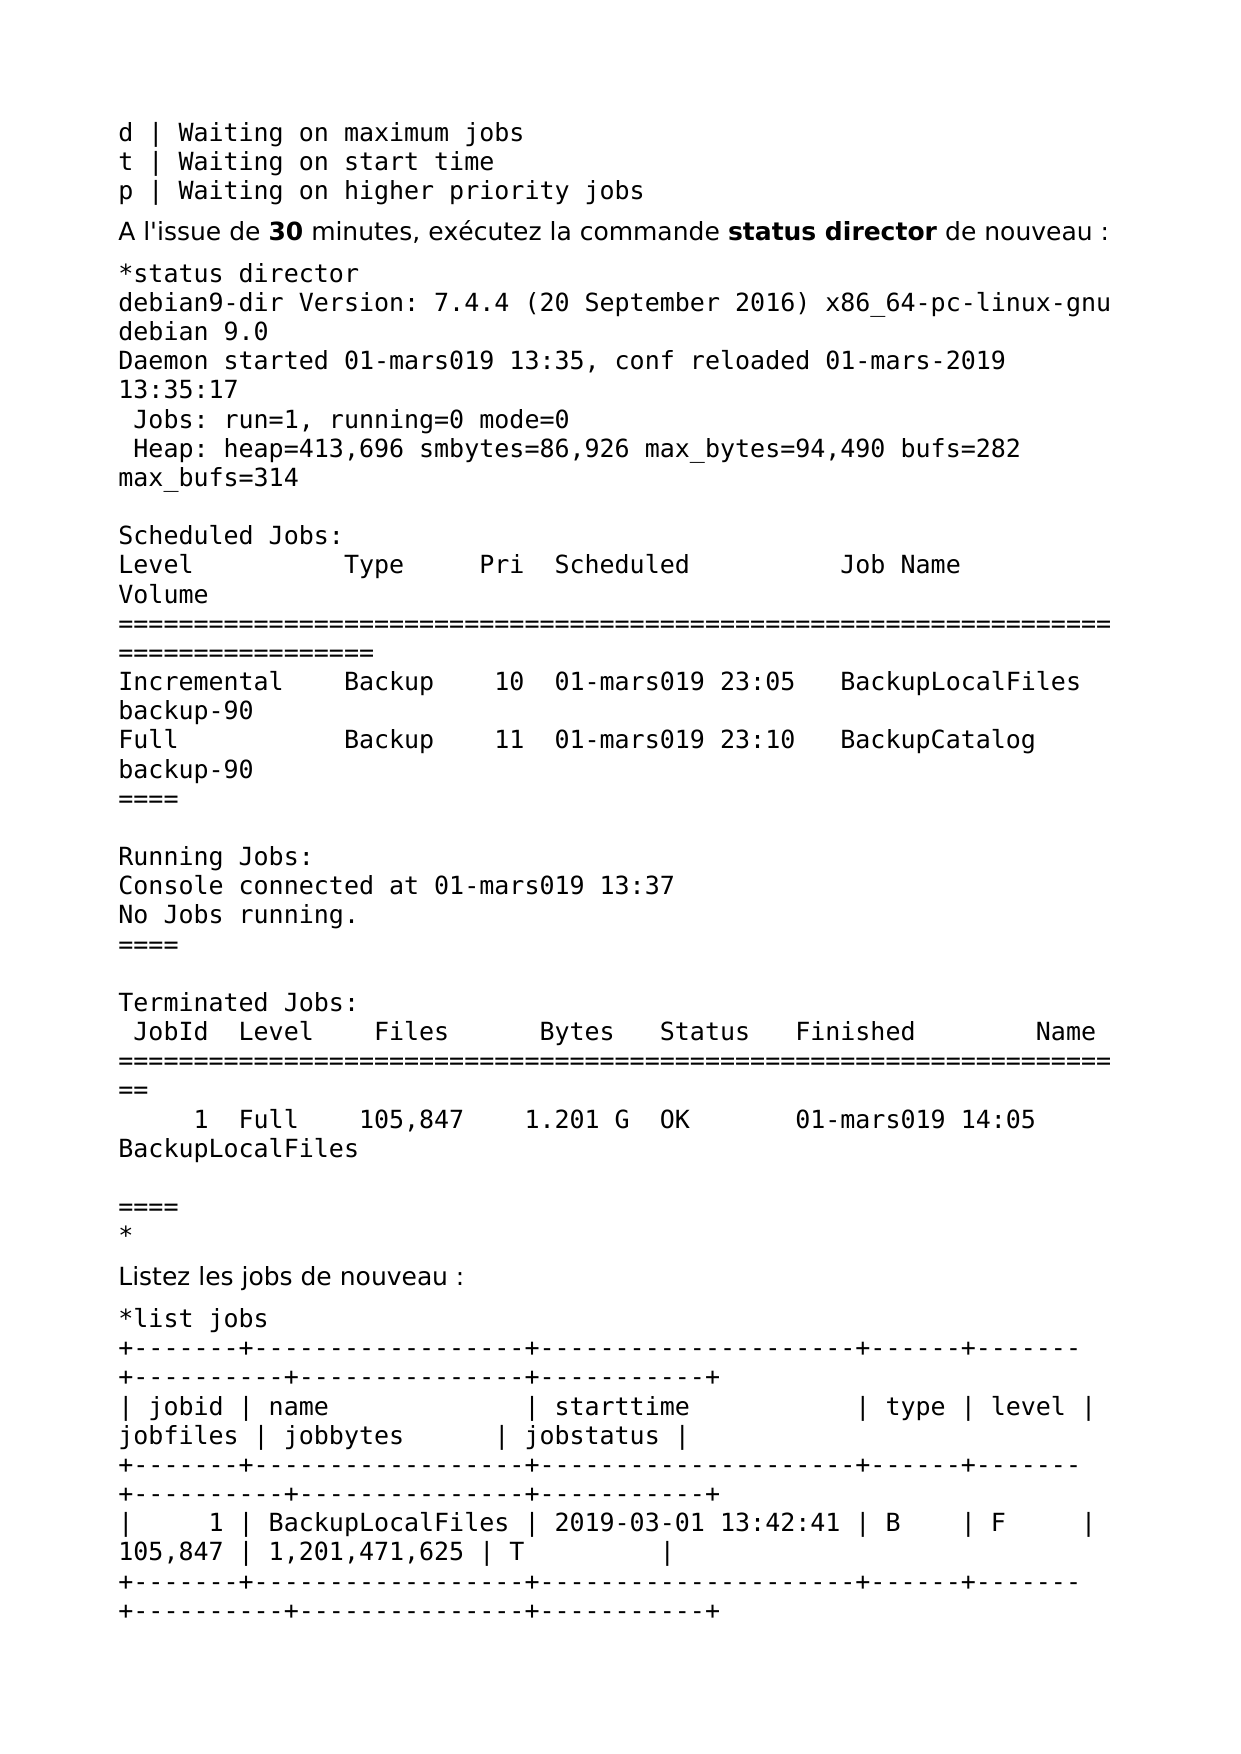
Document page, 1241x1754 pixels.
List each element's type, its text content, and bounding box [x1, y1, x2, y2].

text Listez les jobs de nouveau : [118, 1262, 1122, 1292]
text *status director debian9-dir Version: 7.4.4 (20 September 2016) x86_64-pc-linux-gnu debian 9.0 Daemon started 01-mars019 13:35, conf reloaded 01-mars-2019 13:35:17 Jobs: run=1, running=0 mode=0 Heap: heap=413,696 smbytes=86,926 max_bytes=94,490 bufs=282 max_bufs=314 Scheduled Jobs: Level Type Pri Scheduled Job Name Volume =================================================================================== Incremental Backup 10 01-mars019 23:05 BackupLocalFiles backup-90 Full Backup 11 01-mars019 23:10 BackupCatalog backup-90 ==== Running Jobs: Console connected at 01-mars019 13:37 No Jobs running. ==== Terminated Jobs: JobId Level Files Bytes Status Finished Name ==================================================================== 1 Full 105,847 1.201 G OK 01-mars019 14:05 BackupLocalFiles ==== * [118, 259, 1122, 1251]
text d | Waiting on maximum jobs t | Waiting on start time p | Waiting on higher priority jobs [118, 118, 1122, 206]
text *list jobs +-------+------------------+---------------------+------+-------+----------+---------------+-----------+ | jobid | name | starttime | type | level | jobfiles | jobbytes | jobstatus | +-------+------------------+---------------------+------+-------+----------+---------------+-----------+ | 1 | BackupLocalFiles | 2019-03-01 13:42:41 | B | F | 105,847 | 1,201,471,625 | T | +-------+------------------+---------------------+------+-------+----------+---------------+-----------+ [118, 1304, 1122, 1625]
text A l'issue de 30 minutes, exécutez la commande status director de nouveau : [118, 217, 1122, 247]
